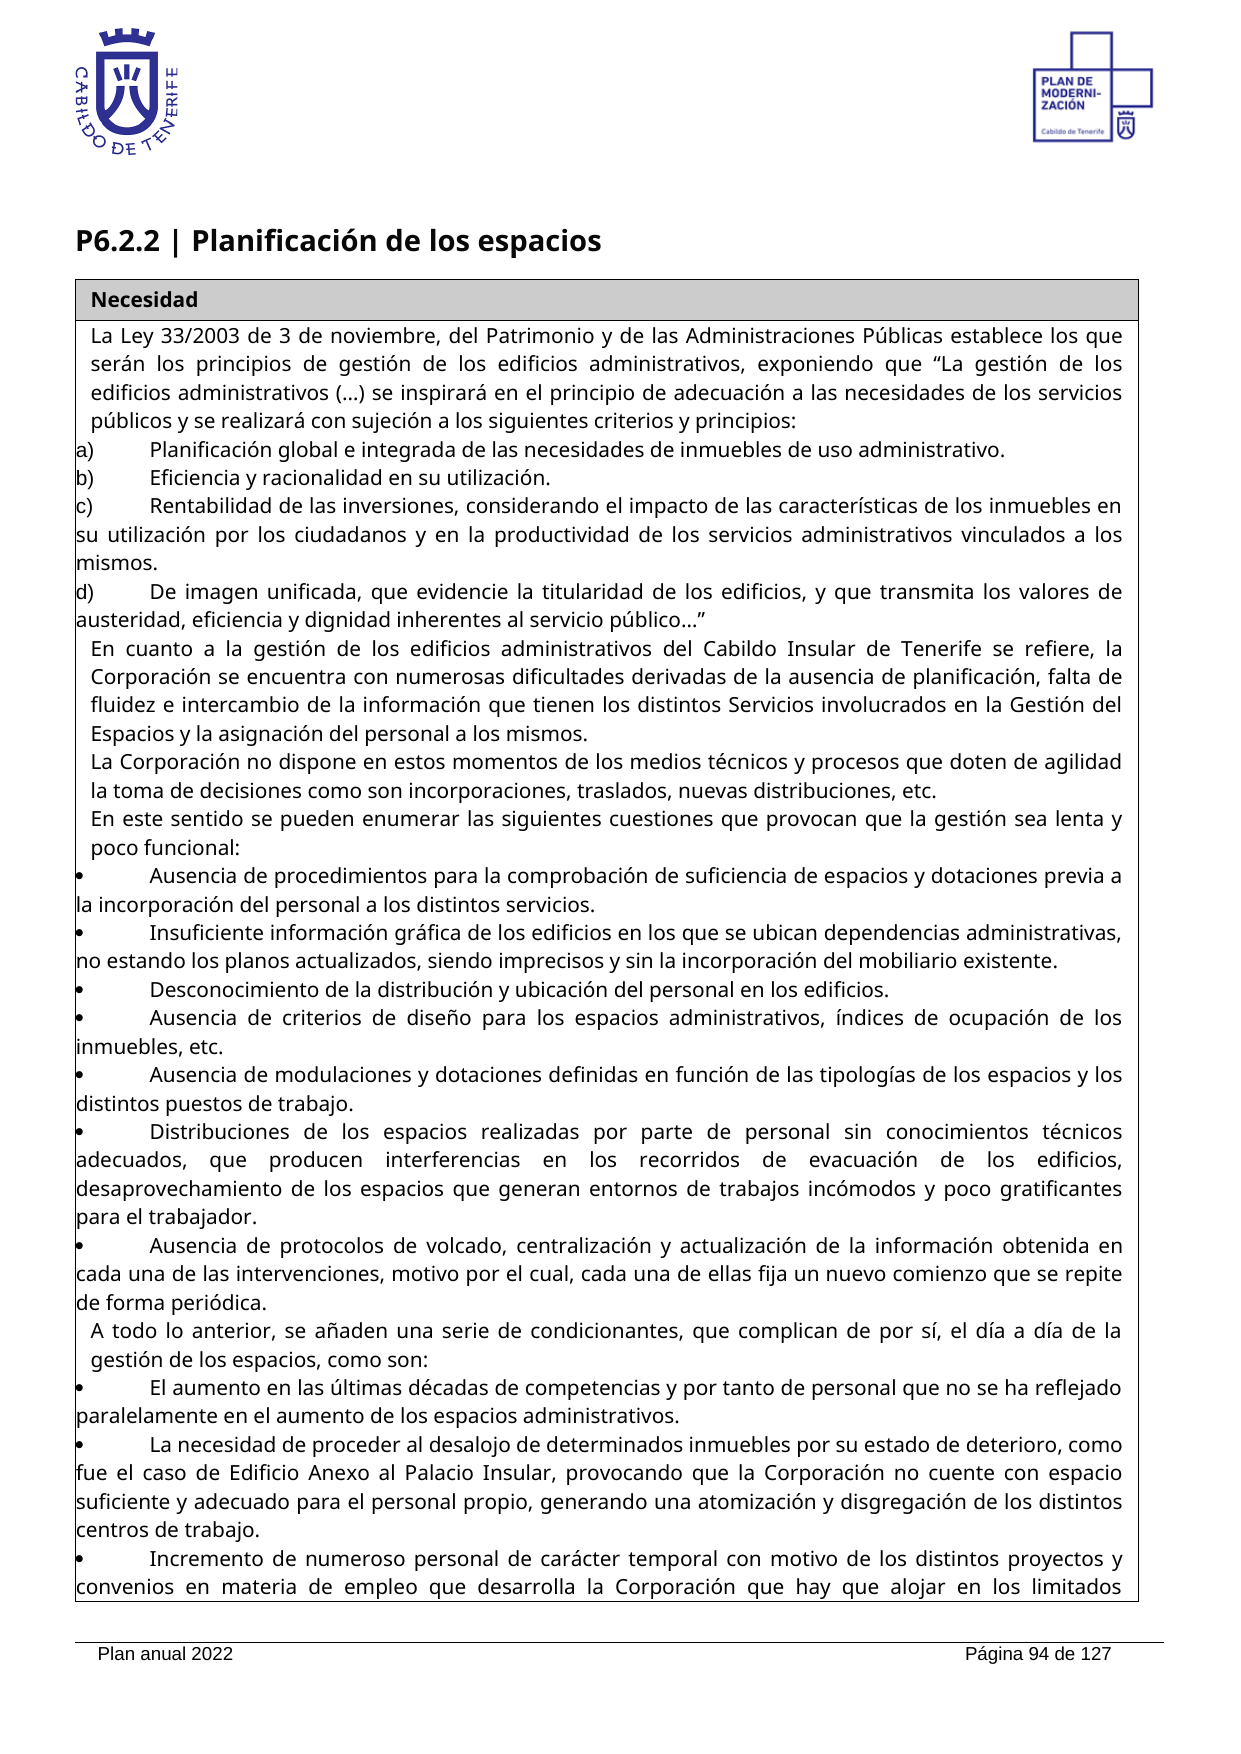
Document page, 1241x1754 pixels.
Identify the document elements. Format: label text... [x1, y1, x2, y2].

table_cell La Ley 33/2003 de 3 de noviembre, del Patrimonio y de las Administraciones Públicas establece los que serán los principios de gestión de los edificios administrativos, exponiendo que “La gestión de los edificios administrativos (…) se inspirará en el principio de adecuación a las necesidades de los servicios públicos y se realizará con sujeción a los siguientes criterios y principios: Planificación global e integrada de las necesidades de inmuebles de uso administrativo. Eficiencia y racionalidad en su utilización. Rentabilidad de las inversiones, considerando el impacto de las características de los inmuebles en su utilización por los ciudadanos y en la productividad de los servicios administrativos vinculados a los mismos. De imagen unificada, que evidencie la titularidad de los edificios, y que transmita los valores de austeridad, eficiencia y dignidad inherentes al servicio público…” En cuanto a la gestión de los edificios administrativos del Cabildo Insular de Tenerife se refiere, la Corporación se encuentra con numerosas dificultades derivadas de la ausencia de planificación, falta de fluidez e intercambio de la información que tienen los distintos Servicios involucrados en la Gestión del Espacios y la asignación del personal a los mismos. La Corporación no dispone en estos momentos de los medios técnicos y procesos que doten de agilidad la toma de decisiones como son incorporaciones, traslados, nuevas distribuciones, etc. En este sentido se pueden enumerar las siguientes cuestiones que provocan que la gestión sea lenta y poco funcional: Ausencia de procedimientos para la comprobación de suficiencia de espacios y dotaciones previa a la incorporación del personal a los distintos servicios. Insuficiente información gráfica de los edificios en los que se ubican dependencias administrativas, no estando los planos actualizados, siendo imprecisos y sin la incorporación del mobiliario existente. Desconocimiento de la distribución y ubicación del personal en los edificios. Ausencia de criterios de diseño para los espacios administrativos, índices de ocupación de los inmuebles, etc. Ausencia de modulaciones y dotaciones definidas en función de las tipologías de los espacios y los distintos puestos de trabajo. Distribuciones de los espacios realizadas por parte de personal sin conocimientos técnicos adecuados, que producen interferencias en los recorridos de evacuación de los edificios, desaprovechamiento de los espacios que generan entornos de trabajos incómodos y poco gratificantes para el trabajador. Ausencia de protocolos de volcado, centralización y actualización de la información obtenida en cada una de las intervenciones, motivo por el cual, cada una de ellas fija un nuevo comienzo que se repite de forma periódica. A todo lo anterior, se añaden una serie de condicionantes, que complican de por sí, el día a día de la gestión de los espacios, como son: El aumento en las últimas décadas de competencias y por tanto de personal que no se ha reflejado paralelamente en el aumento de los espacios administrativos. La necesidad de proceder al desalojo de determinados inmuebles por su estado de deterioro, como fue el caso de Edificio Anexo al Palacio Insular, provocando que la Corporación no cuente con espacio suficiente y adecuado para el personal propio, generando una atomización y disgregación de los distintos centros de trabajo. Incremento de numeroso personal de carácter temporal con motivo de los distintos proyectos y convenios en materia de empleo que desarrolla la Corporación que hay que alojar en los limitados [76, 321, 1138, 1601]
text P6.2.2 | Planificación de los espacios [75, 220, 1165, 260]
table_header Necesidad [76, 280, 1138, 320]
